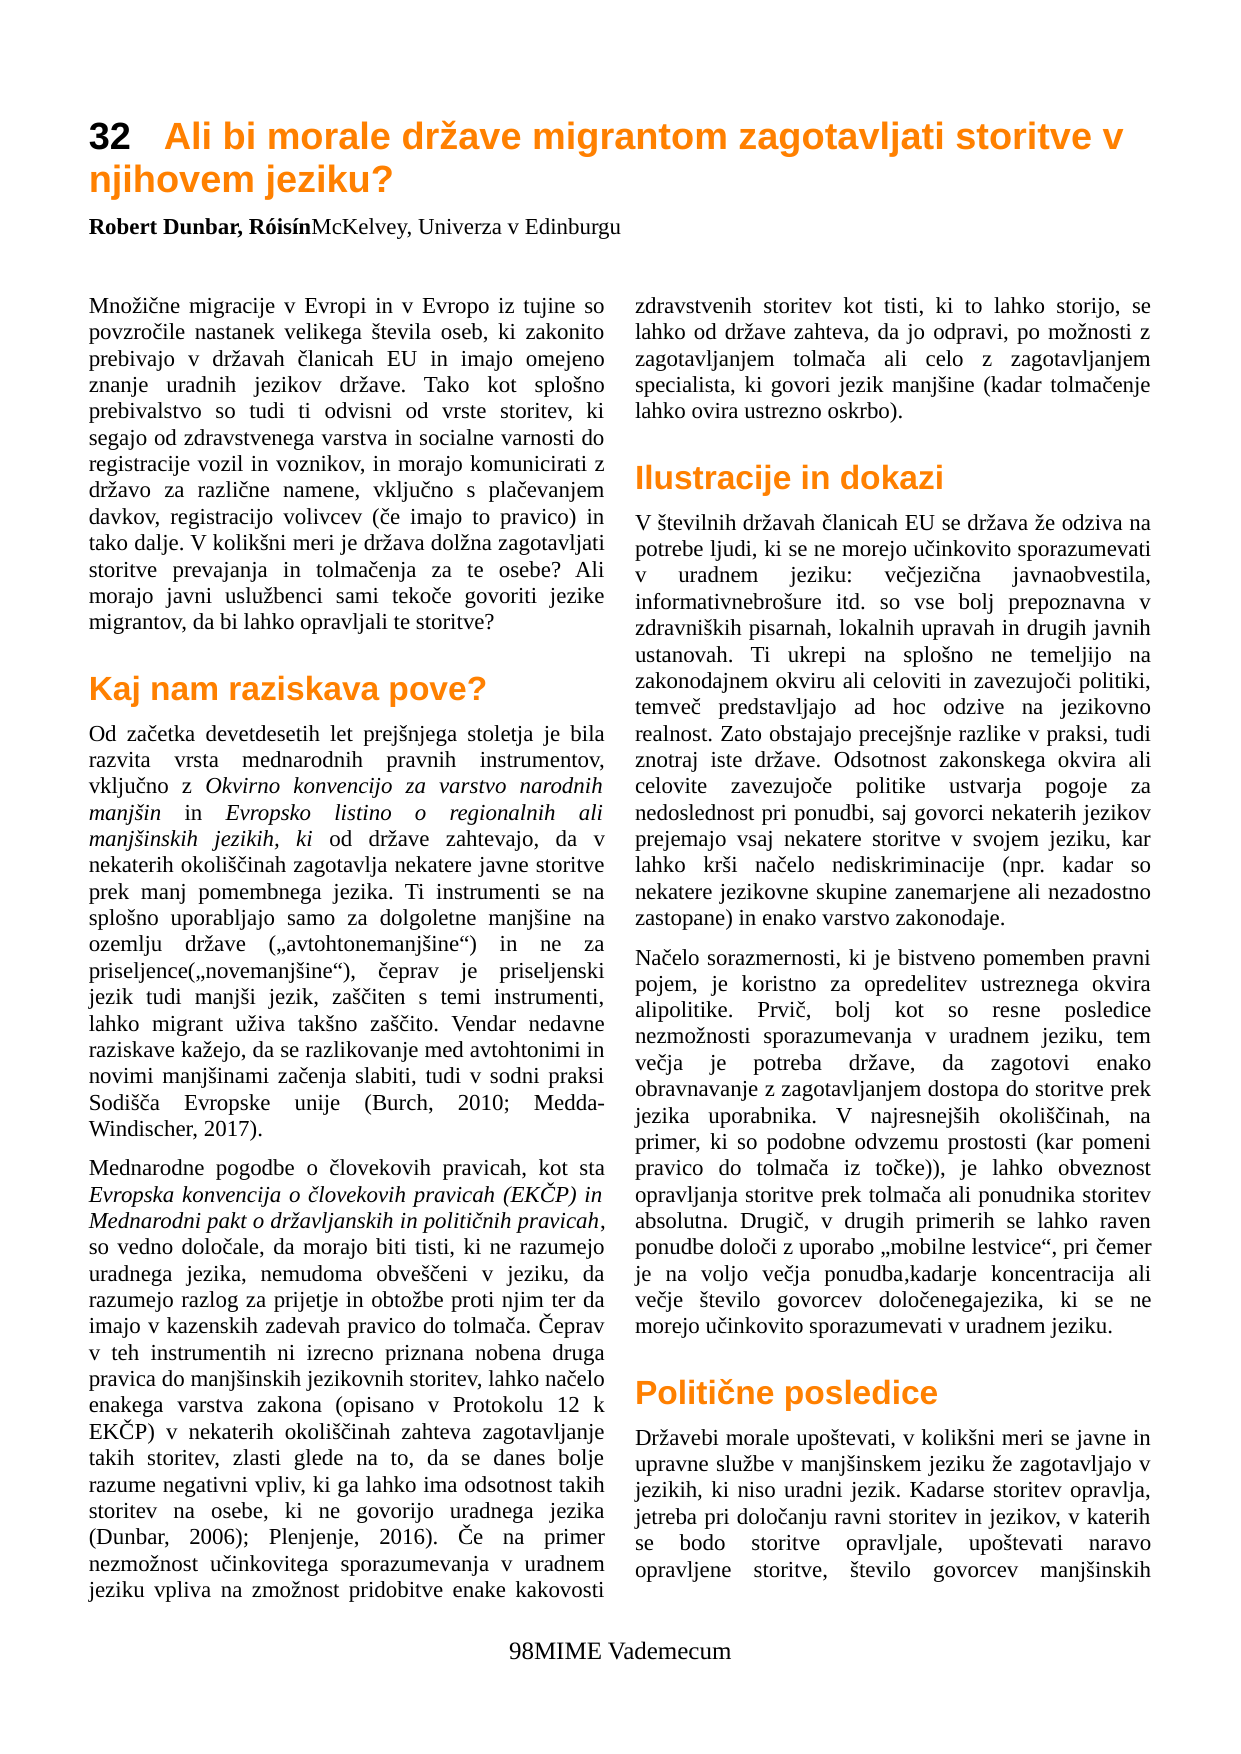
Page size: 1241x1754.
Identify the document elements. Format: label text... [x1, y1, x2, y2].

text Od začetka devetdesetih let prejšnjega stoletja je bila razvita vrsta mednarodnih pravnih instrumentov, vključno z Okvirno konvencijo za varstvo narodnih manjšin in Evropsko listino o regionalnih ali manjšinskih jezikih, ki od države zahtevajo, da v nekaterih okoliščinah zagotavlja nekatere javne storitve prek manj pomembnega jezika. Ti instrumenti se na splošno uporabljajo samo za dolgoletne manjšine na ozemlju države („avtohtonemanjšine“) in ne za priseljence(„novemanjšine“), čeprav je priseljenski jezik tudi manjši jezik, zaščiten s temi instrumenti, lahko migrant uživa takšno zaščito. Vendar nedavne raziskave kažejo, da se razlikovanje med avtohtonimi in novimi manjšinami začenja slabiti, tudi v sodni praksi Sodišča Evropske unije (Burch, 2010; Medda-Windischer, 2017). [88, 720, 605, 1141]
subtitle Ilustracije in dokazi [635, 458, 1152, 496]
text Robert Dunbar, RóisínMcKelvey, Univerza v Edinburgu [88, 213, 1152, 240]
text Državebi morale upoštevati, v kolikšni meri se javne in upravne službe v manjšinskem jeziku že zagotavljajo v jezikih, ki niso uradni jezik. Kadarse storitev opravlja, jetreba pri določanju ravni storitev in jezikov, v katerih se bodo storitve opravljale, upoštevati naravo opravljene storitve, število govorcev manjšinskih [635, 1424, 1152, 1582]
subtitle Ali bi morale države migrantom zagotavljati storitve v njihovem jeziku? [88, 113, 1152, 201]
subtitle Kaj nam raziskava pove? [88, 668, 605, 707]
text Množične migracije v Evropi in v Evropo iz tujine so povzročile nastanek velikega števila oseb, ki zakonito prebivajo v državah članicah EU in imajo omejeno znanje uradnih jezikov države. Tako kot splošno prebivalstvo so tudi ti odvisni od vrste storitev, ki segajo od zdravstvenega varstva in socialne varnosti do registracije vozil in voznikov, in morajo komunicirati z državo za različne namene, vključno s plačevanjem davkov, registracijo volivcev (če imajo to pravico) in tako dalje. V kolikšni meri je država dolžna zagotavljati storitve prevajanja in tolmačenja za te osebe? Ali morajo javni uslužbenci sami tekoče govoriti jezike migrantov, da bi lahko opravljali te storitve? [88, 292, 605, 635]
subtitle Politične posledice [635, 1373, 1152, 1411]
text Načelo sorazmernosti, ki je bistveno pomemben pravni pojem, je koristno za opredelitev ustreznega okvira alipolitike. Prvič, bolj kot so resne posledice nezmožnosti sporazumevanja v uradnem jeziku, tem večja je potreba države, da zagotovi enako obravnavanje z zagotavljanjem dostopa do storitve prek jezika uporabnika. V najresnejših okoliščinah, na primer, ki so podobne odvzemu prostosti (kar pomeni pravico do tolmača iz točke)), je lahko obveznost opravljanja storitve prek tolmača ali ponudnika storitev absolutna. Drugič, v drugih primerih se lahko raven ponudbe določi z uporabo „mobilne lestvice“, pri čemer je na voljo večja ponudba,kadarje koncentracija ali večje število govorcev določenegajezika, ki se ne morejo učinkovito sporazumevati v uradnem jeziku. [635, 943, 1152, 1339]
text V številnih državah članicah EU se država že odziva na potrebe ljudi, ki se ne morejo učinkovito sporazumevati v uradnem jeziku: večjezična javnaobvestila, informativnebrošure itd. so vse bolj prepoznavna v zdravniških pisarnah, lokalnih upravah in drugih javnih ustanovah. Ti ukrepi na splošno ne temeljijo na zakonodajnem okviru ali celoviti in zavezujoči politiki, temveč predstavljajo ad hoc odzive na jezikovno realnost. Zato obstajajo precejšnje razlike v praksi, tudi znotraj iste države. Odsotnost zakonskega okvira ali celovite zavezujoče politike ustvarja pogoje za nedoslednost pri ponudbi, saj govorci nekaterih jezikov prejemajo vsaj nekatere storitve v svojem jeziku, kar lahko krši načelo nediskriminacije (npr. kadar so nekatere jezikovne skupine zanemarjene ali nezadostno zastopane) in enako varstvo zakonodaje. [635, 509, 1152, 931]
text zdravstvenih storitev kot tisti, ki to lahko storijo, se lahko od države zahteva, da jo odpravi, po možnosti z zagotavljanjem tolmača ali celo z zagotavljanjem specialista, ki govori jezik manjšine (kadar tolmačenje lahko ovira ustrezno oskrbo). [635, 292, 1152, 424]
text Mednarodne pogodbe o človekovih pravicah, kot sta Evropska konvencija o človekovih pravicah (EKČP) in Mednarodni pakt o državljanskih in političnih pravicah, so vedno določale, da morajo biti tisti, ki ne razumejo uradnega jezika, nemudoma obveščeni v jeziku, da razumejo razlog za prijetje in obtožbe proti njim ter da imajo v kazenskih zadevah pravico do tolmača. Čeprav v teh instrumentih ni izrecno priznana nobena druga pravica do manjšinskih jezikovnih storitev, lahko načelo enakega varstva zakona (opisano v Protokolu 12 k EKČP) v nekaterih okoliščinah zahteva zagotavljanje takih storitev, zlasti glede na to, da se danes bolje razume negativni vpliv, ki ga lahko ima odsotnost takih storitev na osebe, ki ne govorijo uradnega jezika (Dunbar, 2006); Plenjenje, 2016). Če na primer nezmožnost učinkovitega sporazumevanja v uradnem jeziku vpliva na zmožnost pridobitve enake kakovosti [88, 1154, 605, 1602]
